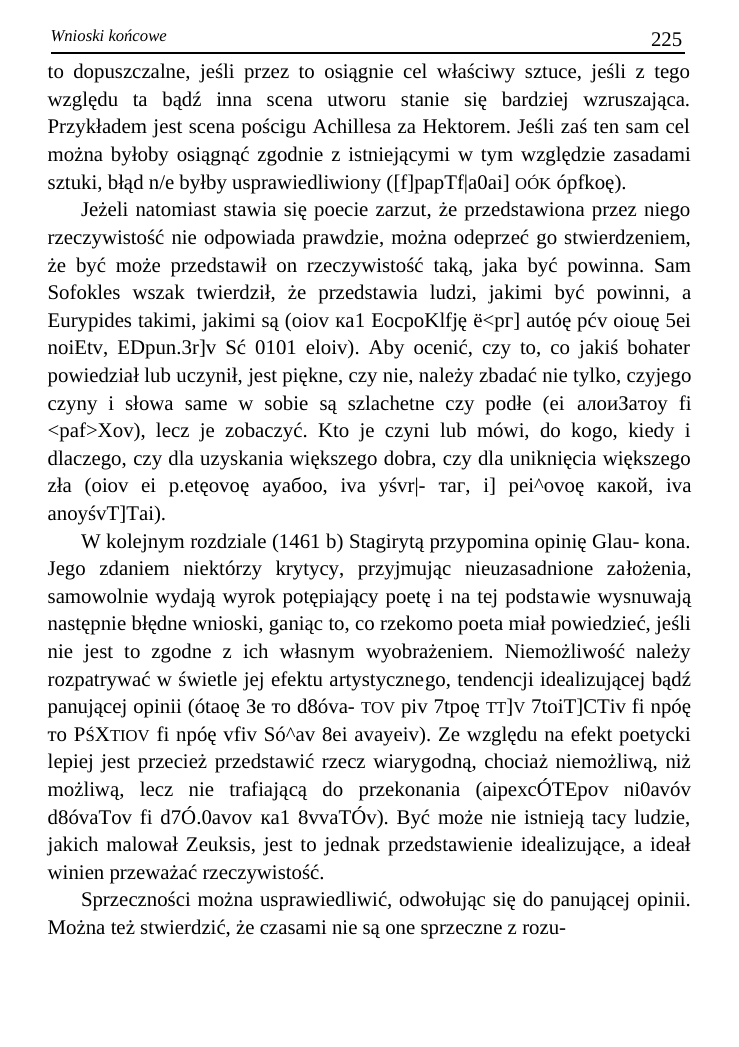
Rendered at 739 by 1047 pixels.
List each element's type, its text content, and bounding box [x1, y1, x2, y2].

text 225 [651, 27, 687, 51]
text W kolejnym rozdziale (1461 b) Stagirytą przypomina opinię Glau- kona. Jego zdaniem niektórzy krytycy, przyjmując nieuzasadnione za­łożenia, samowolnie wydają wyrok potępiający poetę i na tej podsta­wie wysnuwają następnie błędne wnioski, ganiąc to, co rzekomo poeta miał powiedzieć, jeśli nie jest to zgodne z ich własnym wyobrażeniem. Niemożliwość należy rozpatrywać w świetle jej efektu artystyczne­go, tendencji idealizującej bądź panującej opinii (ótaoę Зе то d8óva- tov piv 7tpoę tt]v 7toiT]CTiv fi npóę то PśXtiov fi npóę vfiv Só^av 8ei avayeiv). Ze względu na efekt poetycki lepiej jest przecież przedstawić rzecz wiarygodną, chociaż niemożliwą, niż możliwą, lecz nie trafiają­cą do przekonania (aipexcÓTEpov ni0avóv d8óvaTov fi d7Ó.0avov ка1 8vvaTÓv). Być może nie istnieją tacy ludzie, jakich malował Zeuksis, jest to jednak przedstawienie idealizujące, a ideał winien przeważać rzeczywistość. [47, 528, 691, 884]
text Sprzeczności można usprawiedliwić, odwołując się do panującej opinii. Można też stwierdzić, że czasami nie są one sprzeczne z rozu- [47, 887, 691, 939]
text Jeżeli natomiast stawia się poecie zarzut, że przedstawiona przez niego rzeczywistość nie odpowiada prawdzie, można odeprzeć go stwierdzeniem, że być może przedstawił on rzeczywistość taką, jaka być powinna. Sam Sofokles wszak twierdził, że przedstawia ludzi, ja­kimi być powinni, a Eurypides takimi, jakimi są (oiov ка1 EocpoKlfję ё<рг] autóę pćv oiouę 5ei noiEtv, EDpun.3r]v Sć 0101 eloiv). Aby ocenić, czy to, co jakiś bohater powiedział lub uczynił, jest piękne, czy nie, na­leży zbadać nie tylko, czyjego czyny i słowa same w sobie są szlachetne czy podłe (ei алоиЗатоу fi <paf>Xov), lecz je zobaczyć. Kto je czyni lub mówi, do kogo, kiedy i dlaczego, czy dla uzyskania większego dobra, czy dla uniknięcia większego zła (oiov ei p.etęovoę ауабоо, iva yśvr|- таг, i] pei^ovoę какой, iva anoyśvT]Tai). [47, 197, 691, 525]
text to dopuszczalne, jeśli przez to osiągnie cel właściwy sztuce, jeśli z tego względu ta bądź inna scena utworu stanie się bardziej wzruszająca. Przykładem jest scena pościgu Achillesa za Hektorem. Jeśli zaś ten sam cel można byłoby osiągnąć zgodnie z istniejącymi w tym względzie zasadami sztuki, błąd n/e byłby usprawiedliwiony ([f]papTf|a0ai] oók ópfkoę). [47, 59, 691, 194]
text Wnioski końcowe [50, 26, 194, 45]
